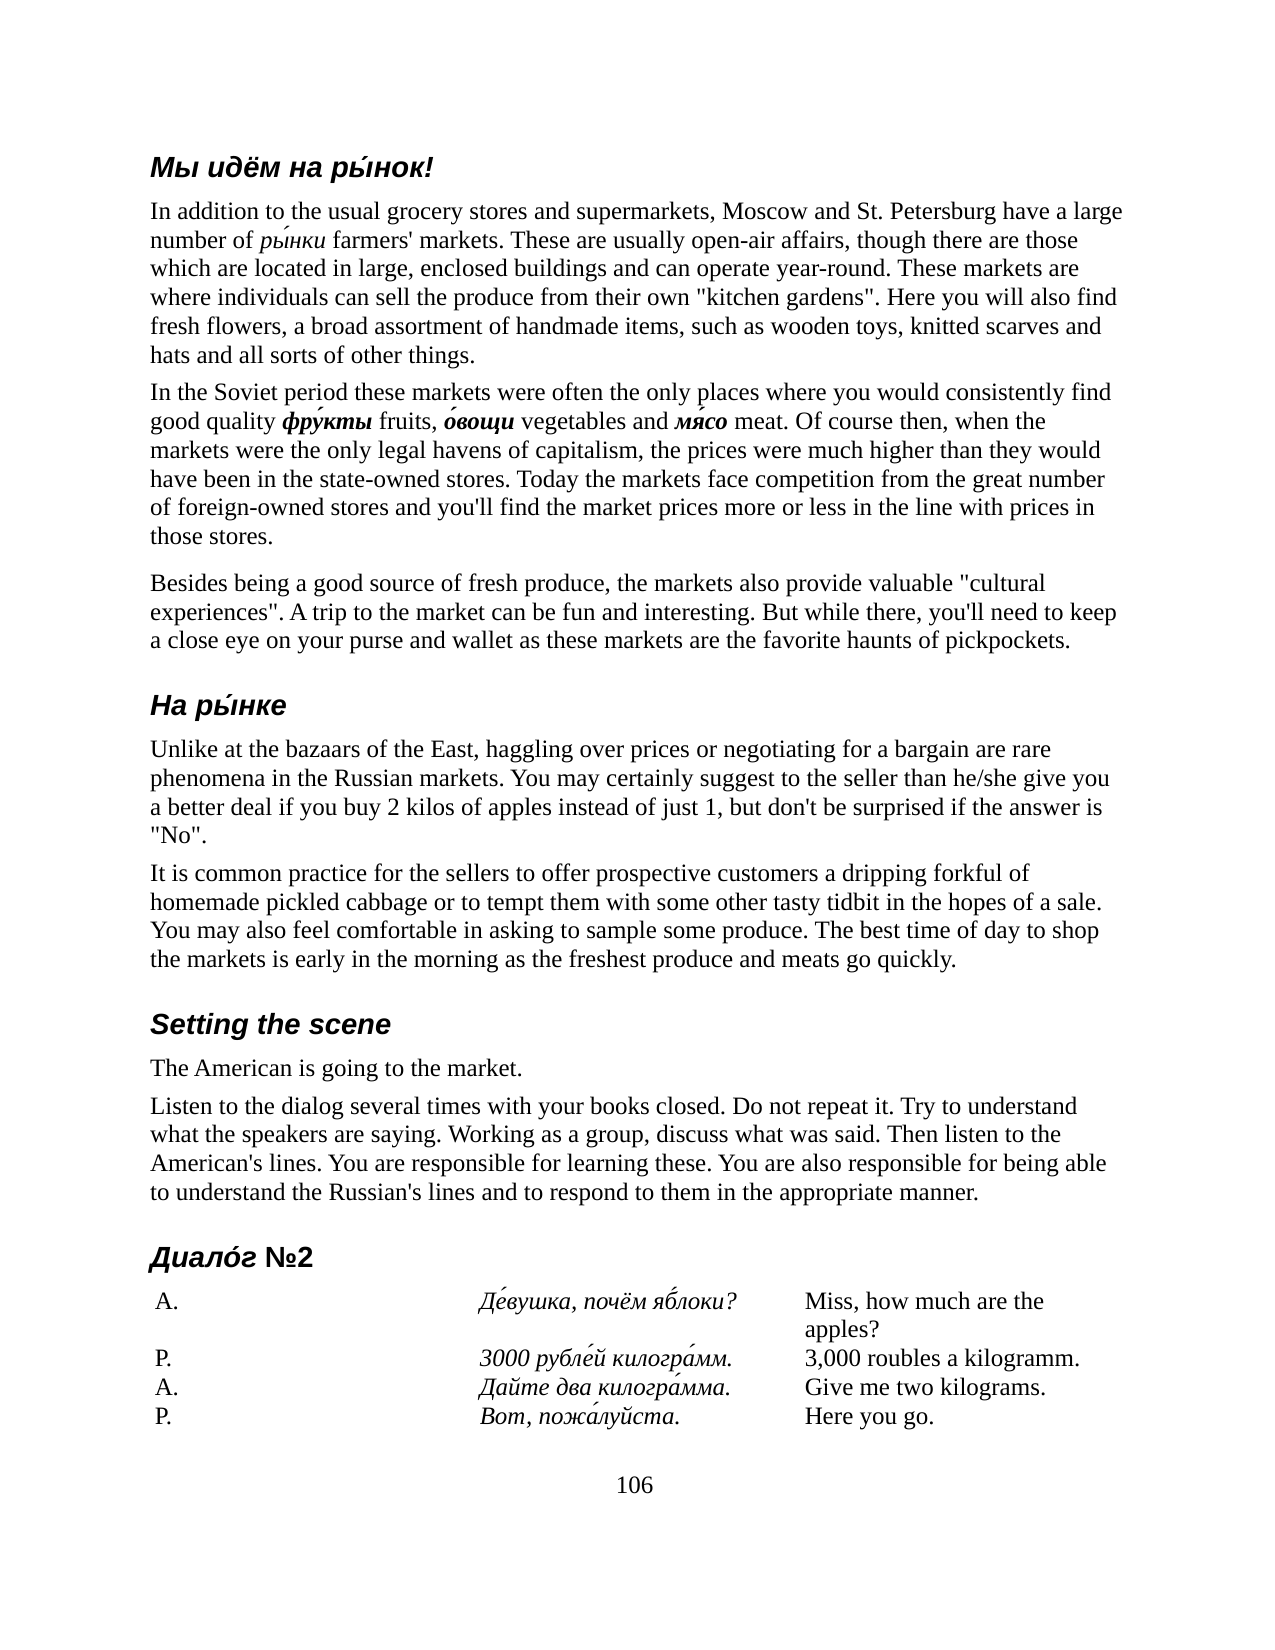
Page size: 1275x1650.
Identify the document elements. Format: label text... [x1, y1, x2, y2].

subtitle На ры́нке [150, 688, 1125, 722]
text In addition to the usual grocery stores and supermarkets, Moscow and St. Petersburg have a large number of ры́нки farmers' markets. These are usually open-air affairs, though there are those which are located in large, enclosed buildings and can operate year-round. These markets are where individuals can sell the produce from their own "kitchen gardens". Here you will also find fresh flowers, a broad assortment of handmade items, such as wooden toys, knitted scarves and hats and all sorts of other things. [150, 196, 1125, 368]
table_header A. [150, 1286, 475, 1343]
table_cell 3,000 roubles a kilogramm. [800, 1343, 1125, 1372]
subtitle Мы идём на ры́нок! [150, 150, 1125, 183]
text In the Soviet period these markets were often the only places where you would consistently find good quality фру́кты fruits, о́вощи vegetables and мя́со meat. Of course then, when the markets were the only legal havens of capitalism, the prices were much higher than they would have been in the state-owned stores. Today the markets face competition from the great number of foreign-owned stores and you'll find the market prices more or less in the line with prices in those stores. [150, 377, 1125, 550]
text Listen to the dialog several times with your books closed. Do not repeat it. Try to understand what the speakers are saying. Working as a group, discuss what was said. Then listen to the American's lines. You are responsible for learning these. You are also responsible for being able to understand the Russian's lines and to respond to them in the appropriate manner. [150, 1091, 1125, 1206]
text It is common practice for the sellers to offer prospective customers a dripping forkful of homemade pickled cabbage or to tempt them with some other tasty tidbit in the hopes of a sale. You may also feel comfortable in asking to sample some produce. The best time of day to shop the markets is early in the morning as the freshest produce and meats go quickly. [150, 858, 1125, 973]
table_cell Дайте два килогра́мма. [475, 1372, 800, 1401]
text The American is going to the market. [150, 1053, 1125, 1082]
table_header Miss, how much are the apples? [800, 1286, 1125, 1343]
table_cell P. [150, 1401, 475, 1429]
table_cell A. [150, 1372, 475, 1401]
text Besides being a good source of fresh produce, the markets also provide valuable "cultural experiences". A trip to the market can be fun and interesting. But while there, you'll need to keep a close eye on your purse and wallet as these markets are the favorite haunts of pickpockets. [150, 568, 1125, 654]
table_cell P. [150, 1343, 475, 1372]
subtitle Setting the scene [150, 1007, 1125, 1041]
table_cell Вот, пожа́луйста. [475, 1401, 800, 1429]
text Unlike at the bazaars of the East, haggling over prices or negotiating for a bargain are rare phenomena in the Russian markets. You may certainly suggest to the seller than he/she give you a better deal if you buy 2 kilos of apples instead of just 1, but don't be surprised if the answer is "No". [150, 734, 1125, 849]
table_cell 3000 рубле́й килогра́мм. [475, 1343, 800, 1372]
table_header Де́вушка, почём яб́локи? [475, 1286, 800, 1343]
subtitle Диало́г №2 [150, 1240, 1125, 1273]
table_cell Here you go. [800, 1401, 1125, 1429]
table_cell Give me two kilograms. [800, 1372, 1125, 1401]
